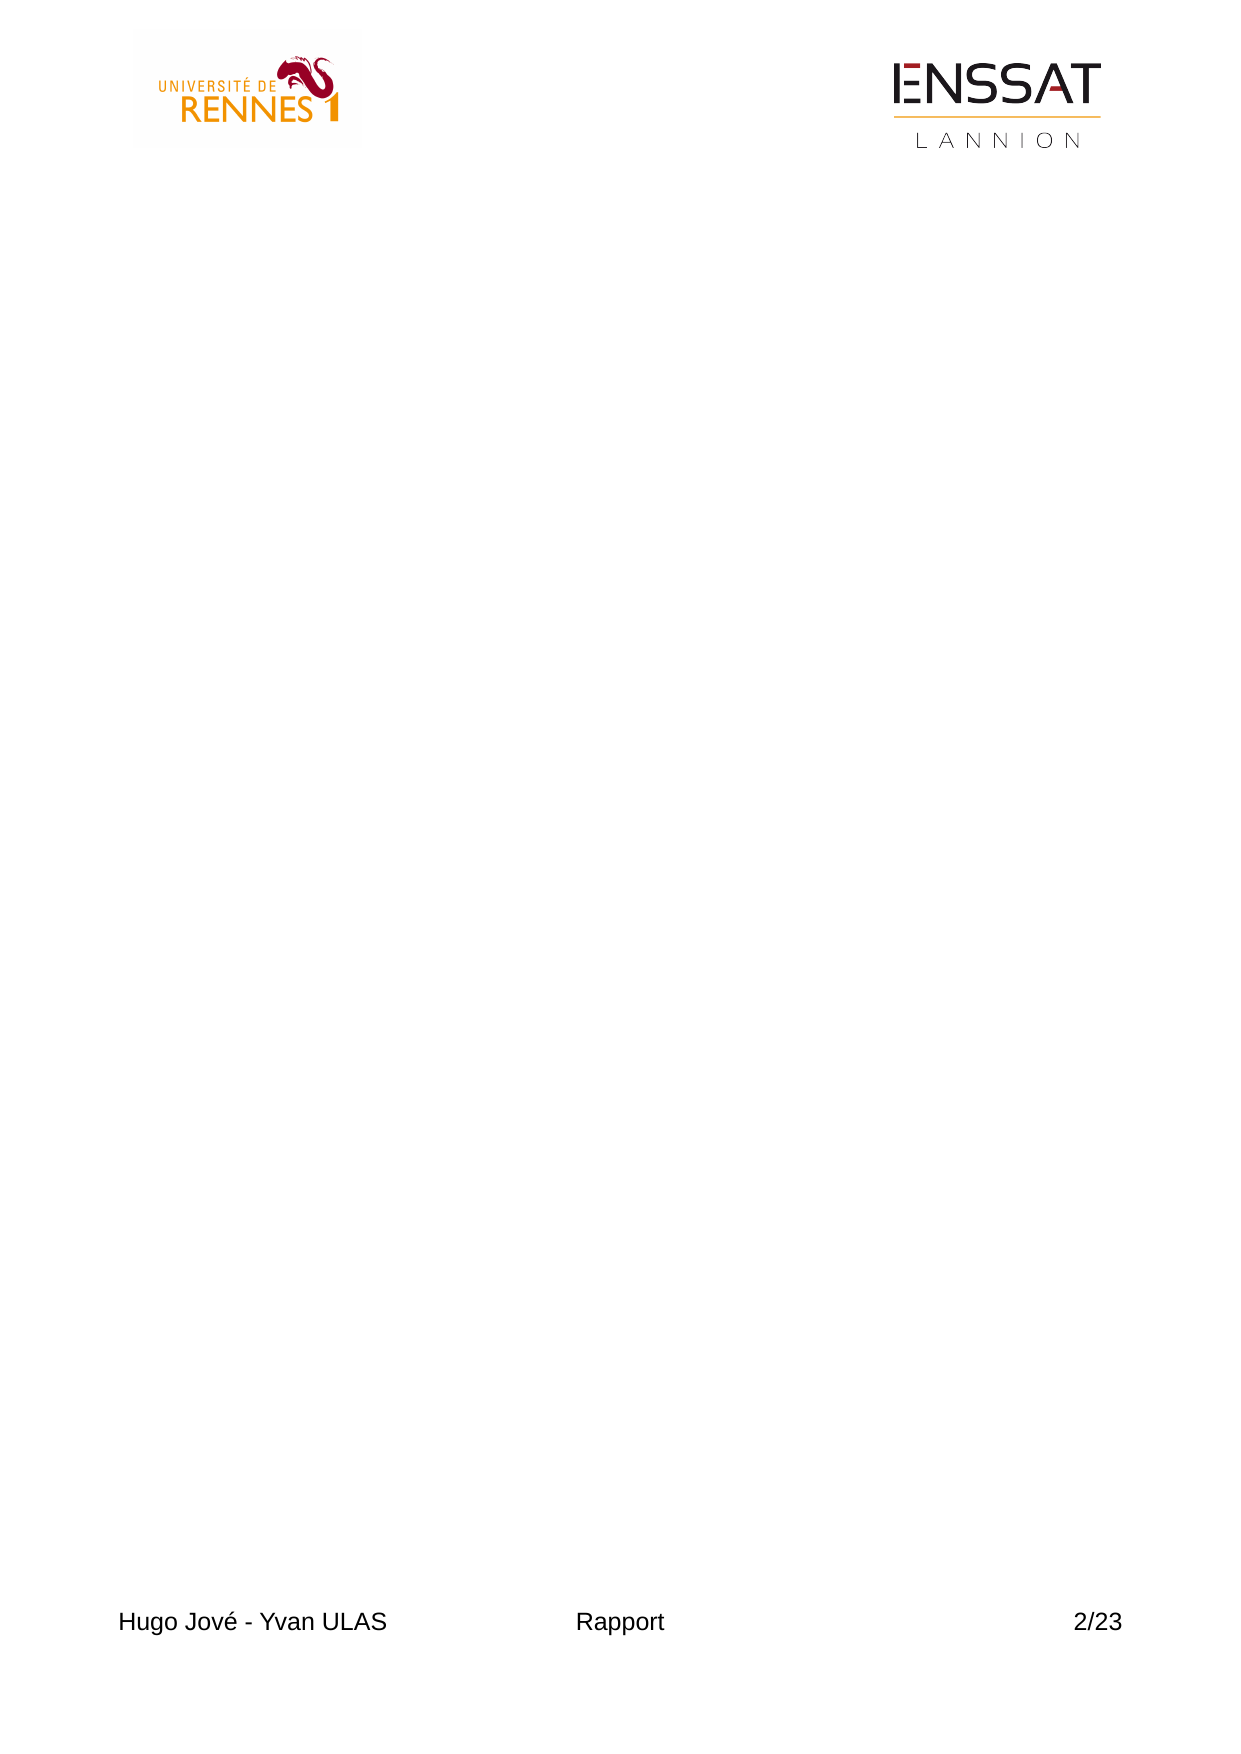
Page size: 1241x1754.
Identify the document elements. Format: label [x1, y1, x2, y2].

picture [133, 29, 363, 148]
picture [894, 63, 1101, 148]
